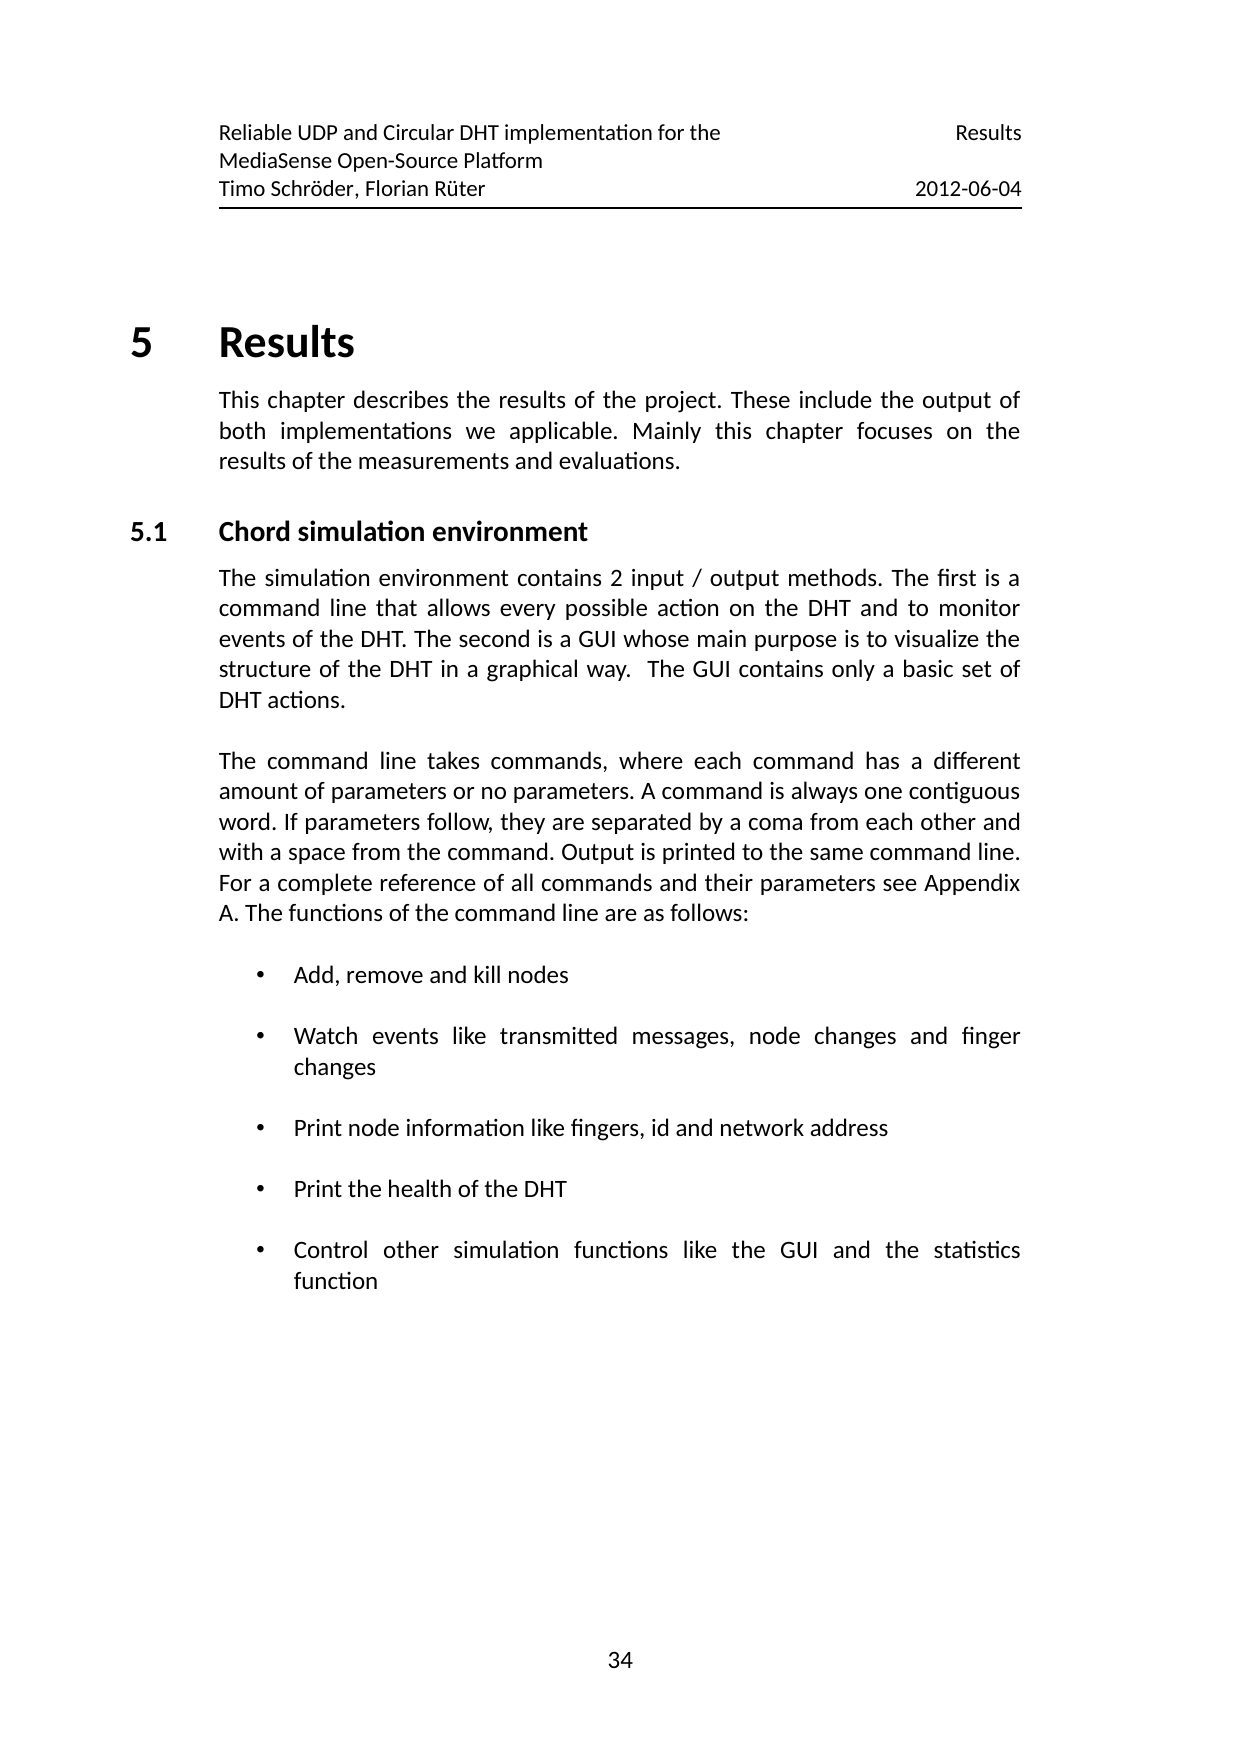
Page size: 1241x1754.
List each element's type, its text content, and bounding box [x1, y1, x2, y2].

subtitle Results [130, 313, 1022, 369]
list Print node information like fingers, id and network address [256, 1112, 1022, 1142]
list Watch events like transmitted messages, node changes and finger changes [256, 1020, 1022, 1081]
subtitle Chord simulation environment [130, 513, 1022, 549]
list Print the health of the DHT [256, 1173, 1022, 1204]
list Control other simulation functions like the GUI and the statistics function [256, 1234, 1022, 1295]
text The simulation environment contains 2 input / output methods. The first is a command line that allows every possible action on the DHT and to monitor events of the DHT. The second is a GUI whose main purpose is to visualize the structure of the DHT in a graphical way. The GUI contains only a basic set of DHT actions. [218, 562, 1022, 714]
text This chapter describes the results of the project. These include the output of both implementations we applicable. Mainly this chapter focuses on the results of the measurements and evaluations. [218, 384, 1022, 476]
list Add, remove and kill nodes [256, 959, 1022, 989]
text The command line takes commands, where each command has a different amount of parameters or no parameters. A command is always one contiguous word. If parameters follow, they are separated by a coma from each other and with a space from the command. Output is printed to the same command line. For a complete reference of all commands and their parameters see Appendix A. The functions of the command line are as follows: [218, 745, 1022, 928]
